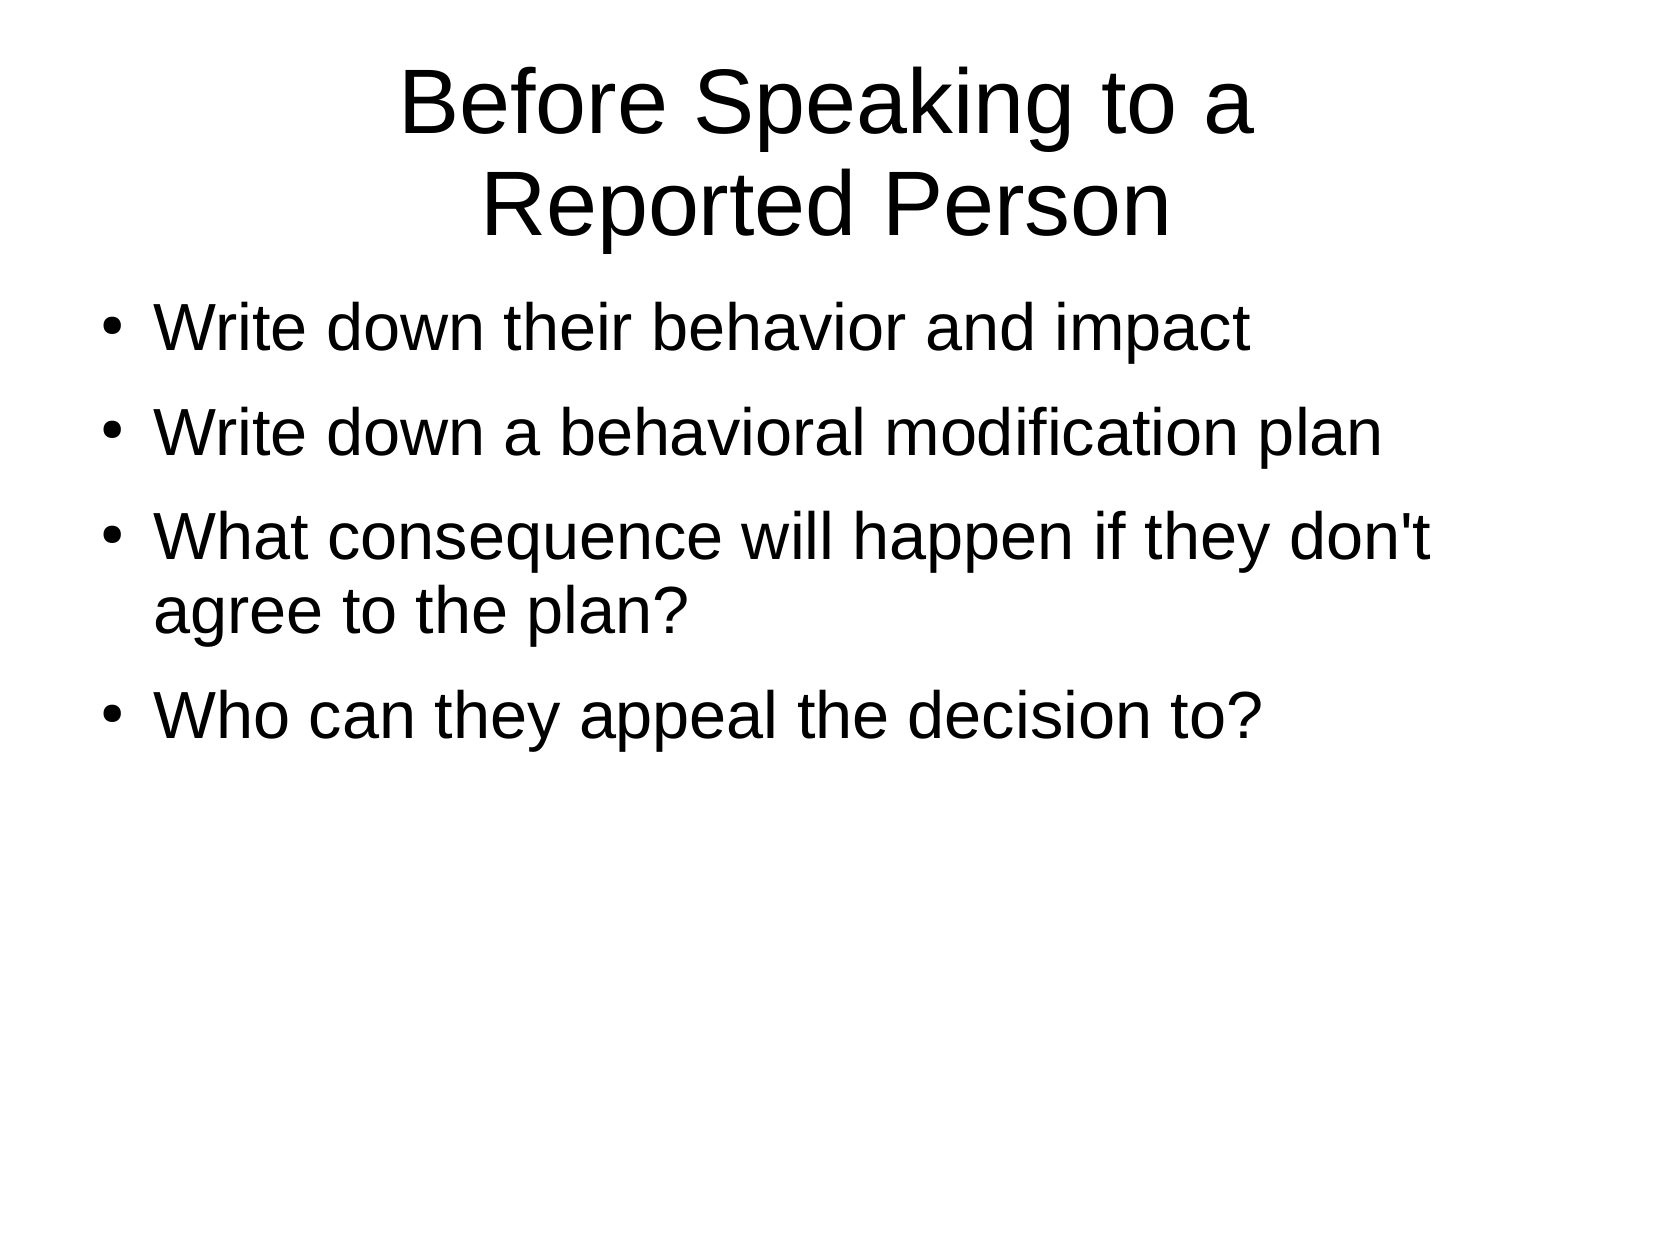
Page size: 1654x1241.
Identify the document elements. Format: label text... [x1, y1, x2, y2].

list Write down their behavior and impact Write down a behavioral modification plan What consequence will happen if they don't agree to the plan? Who can they appeal the decision to? [82, 290, 1571, 1010]
title Before Speaking to a Reported Person [82, 49, 1571, 257]
